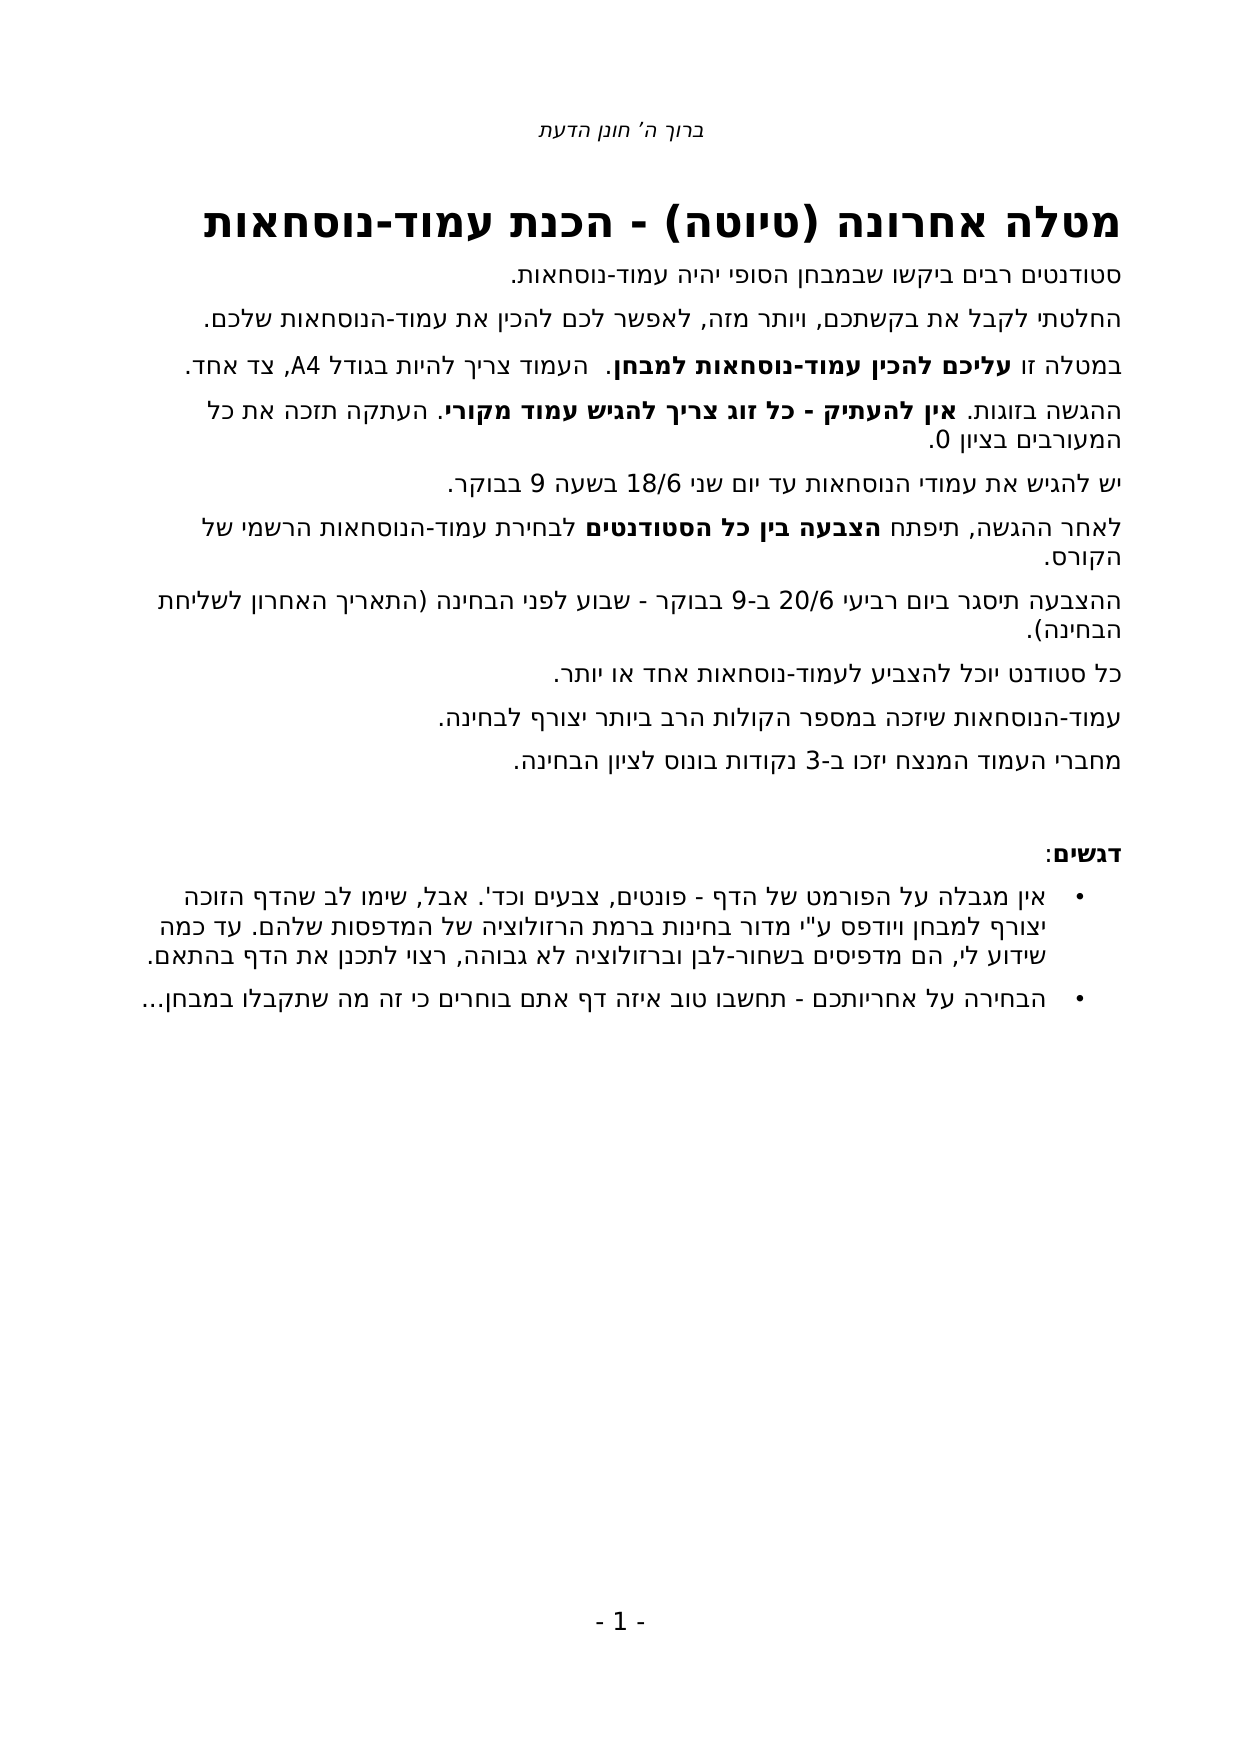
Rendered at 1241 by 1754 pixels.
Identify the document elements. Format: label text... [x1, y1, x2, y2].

text לאחר ההגשה, תיפתח הצבעה בין כל הסטודנטים לבחירת עמוד-הנוסחאות הרשמי של הקורס. [118, 513, 1122, 571]
text ההצבעה תיסגר ביום רביעי 20/6 ב-9 בבוקר - שבוע לפני הבחינה (התאריך האחרון לשליחת הבחינה). [118, 586, 1122, 644]
subtitle מטלה אחרונה (טיוטה) - הכנת עמוד-נוסחאות [118, 197, 1122, 248]
text כל סטודנט יוכל להצביע לעמוד-נוסחאות אחד או יותר. [118, 659, 1122, 688]
text סטודנטים רבים ביקשו שבמבחן הסופי יהיה עמוד-נוסחאות. [118, 260, 1122, 289]
text מחברי העמוד המנצח יזכו ב-3 נקודות בונוס לציון הבחינה. [118, 746, 1122, 776]
text במטלה זו עליכם להכין עמוד-נוסחאות למבחן. העמוד צריך להיות בגודל A4, צד אחד. [118, 348, 1122, 382]
text ההגשה בזוגות. אין להעתיק - כל זוג צריך להגיש עמוד מקורי. העתקה תזכה את כל המעורבים בציון 0. [118, 396, 1122, 455]
text יש להגיש את עמודי הנוסחאות עד יום שני 18/6 בשעה 9 בבוקר. [118, 469, 1122, 498]
list הבחירה על אחריותכם - תחשבו טוב איזה דף אתם בוחרים כי זה מה שתקבלו במבחן... [118, 985, 1084, 1014]
list אין מגבלה על הפורמט של הדף - פונטים, צבעים וכד'. אבל, שימו לב שהדף הזוכה יצורף למבחן ויודפס ע"י מדור בחינות ברמת הרזולוציה של המדפסות שלהם. עד כמה שידוע לי, הם מדפיסים בשחור-לבן וברזולוציה לא גבוהה, רצוי לתכנן את הדף בהתאם. [118, 883, 1084, 970]
text החלטתי לקבל את בקשתכם, ויותר מזה, לאפשר לכם להכין את עמוד-הנוסחאות שלכם. [118, 304, 1122, 333]
text דגשים: [118, 839, 1122, 868]
text עמוד-הנוסחאות שיזכה במספר הקולות הרב ביותר יצורף לבחינה. [118, 703, 1122, 732]
